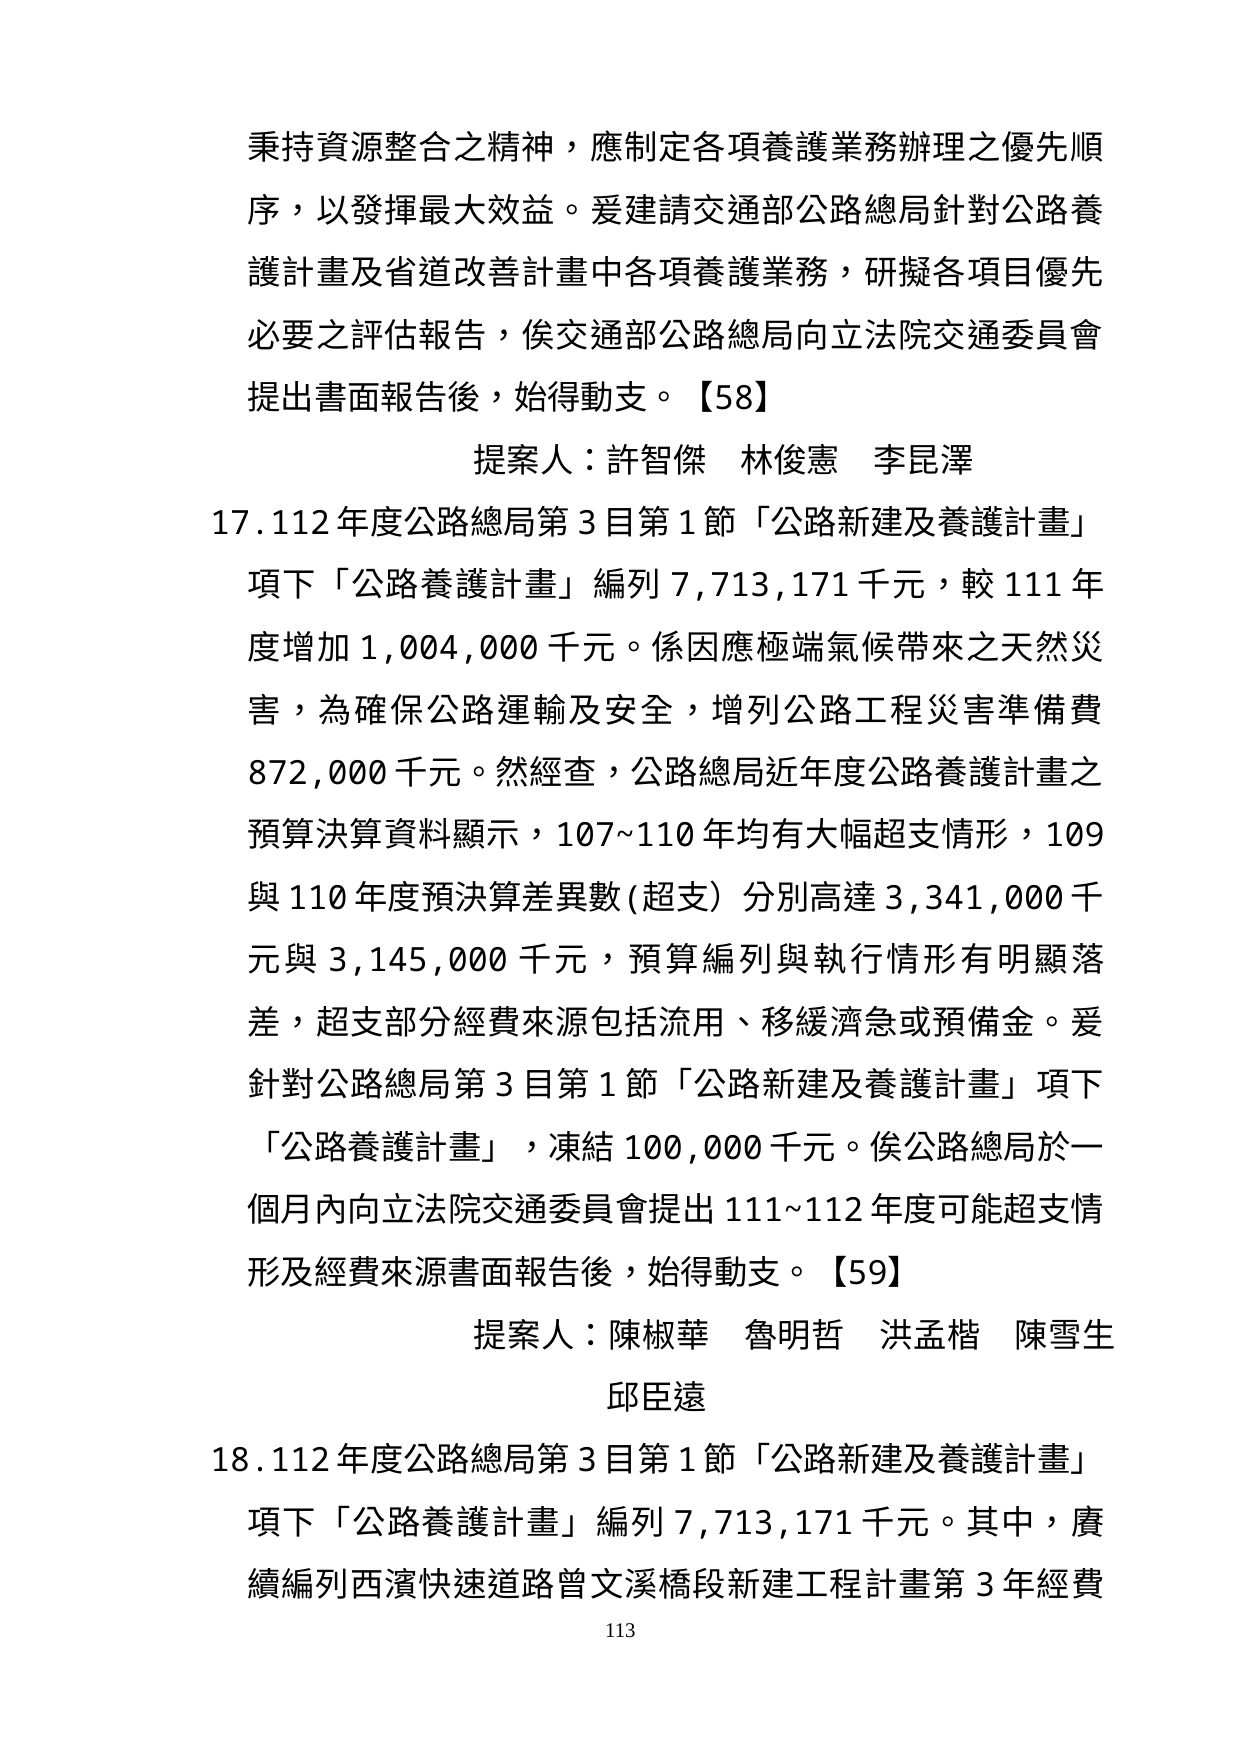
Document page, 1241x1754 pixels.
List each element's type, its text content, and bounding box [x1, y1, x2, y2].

text 提案人：陳椒華 魯明哲 洪孟楷 陳雪生 邱臣遠 [473, 1291, 1117, 1416]
list 秉持資源整合之精神，應制定各項養護業務辦理之優先順序，以發揮最大效益。爰建請交通部公路總局針對公路養護計畫及省道改善計畫中各項養護業務，研擬各項目優先必要之評估報告，俟交通部公路總局向立法院交通委員會提出書面報告後，始得動支。【58】 [210, 103, 1104, 416]
list 112年度公路總局第3目第1節「公路新建及養護計畫」項下「公路養護計畫」編列7,713,171千元。其中，賡續編列西濱快速道路曾文溪橋段新建工程計畫第3年經費 [210, 1416, 1104, 1603]
list 112年度公路總局第3目第1節「公路新建及養護計畫」項下「公路養護計畫」編列7,713,171千元，較111年度增加1,004,000千元。係因應極端氣候帶來之天然災害，為確保公路運輸及安全，增列公路工程災害準備費872,000千元。然經查，公路總局近年度公路養護計畫之預算決算資料顯示，107~110年均有大幅超支情形，109與110年度預決算差異數(超支）分別高達3,341,000千元與3,145,000千元，預算編列與執行情形有明顯落差，超支部分經費來源包括流用、移緩濟急或預備金。爰針對公路總局第3目第1節「公路新建及養護計畫」項下「公路養護計畫」，凍結100,000千元。俟公路總局於一個月內向立法院交通委員會提出111~112年度可能超支情形及經費來源書面報告後，始得動支。【59】 [210, 478, 1104, 1291]
text 提案人：許智傑 林俊憲 李昆澤 [473, 416, 1117, 478]
